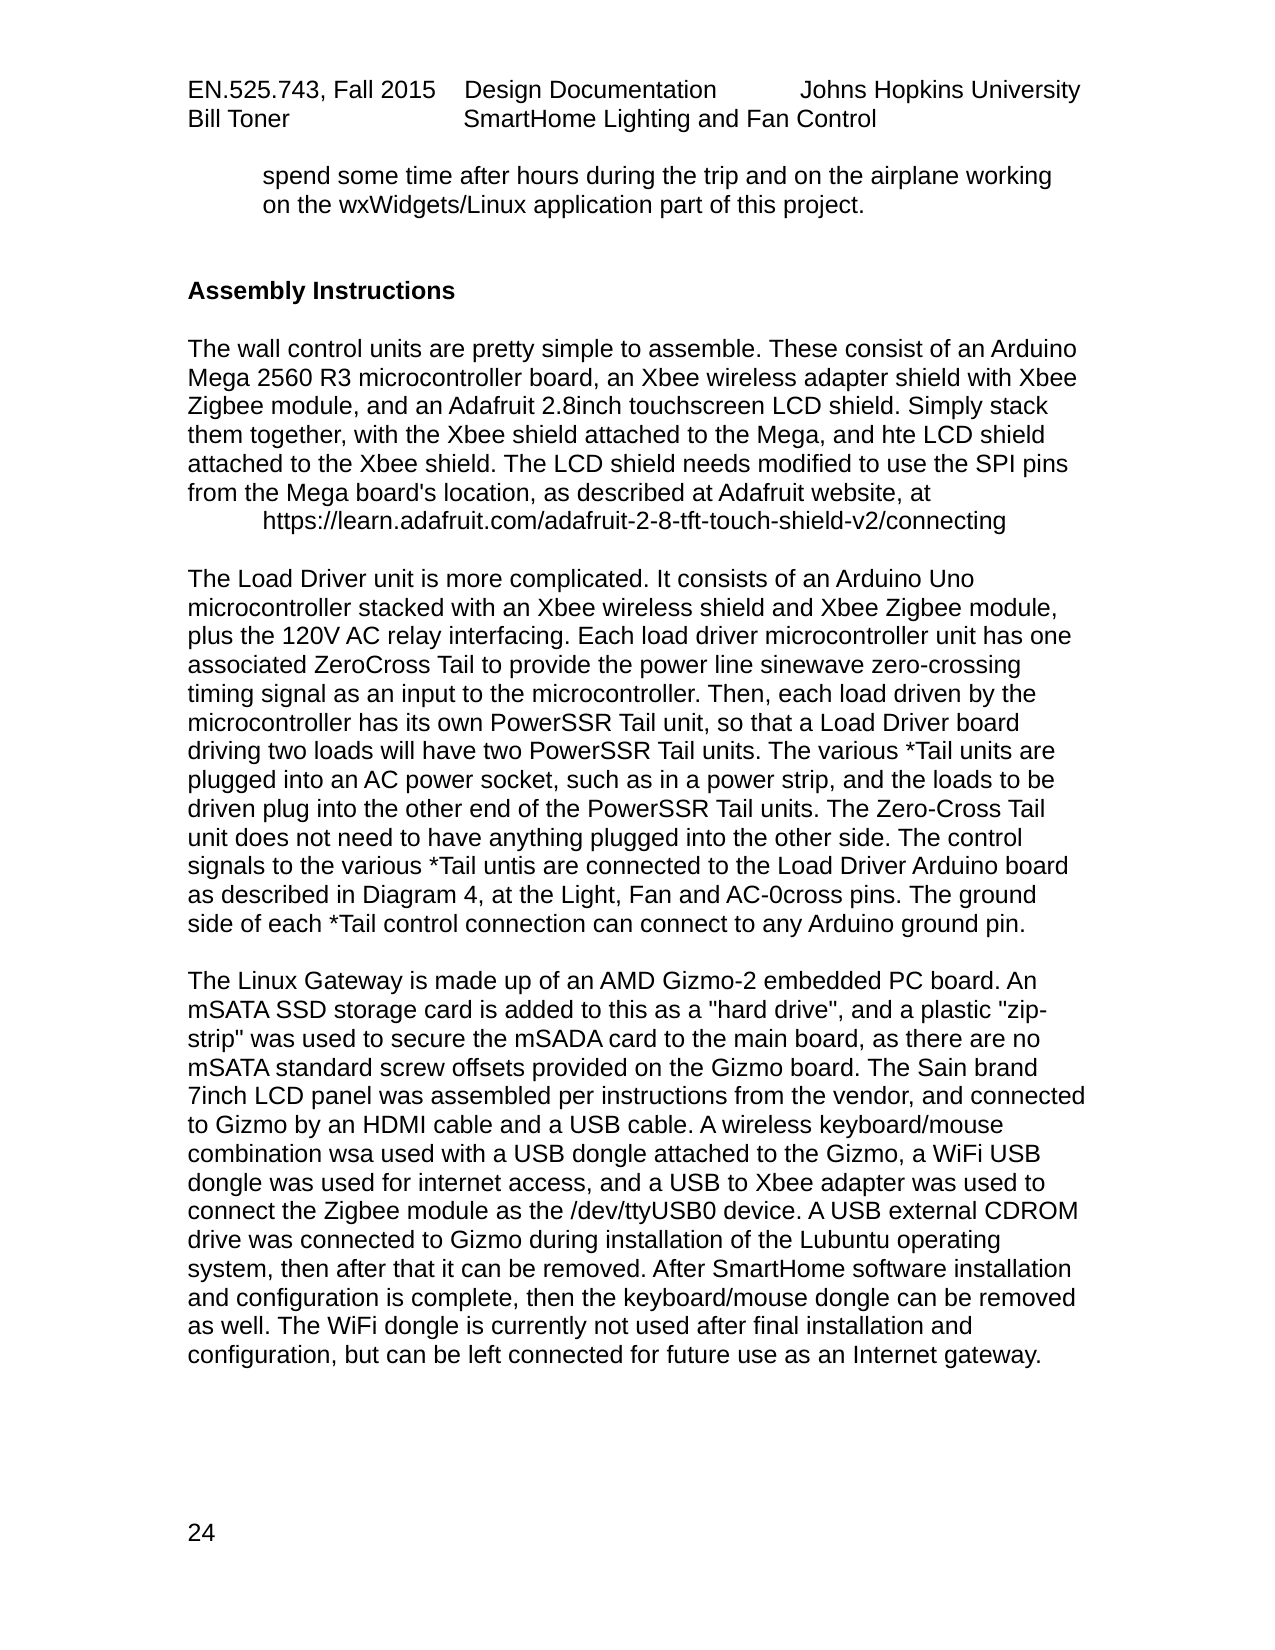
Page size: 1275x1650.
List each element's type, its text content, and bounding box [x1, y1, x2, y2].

text https://learn.adafruit.com/adafruit-2-8-tft-touch-shield-v2/connecting [262, 506, 1087, 535]
text Assembly Instructions [187, 276, 1087, 305]
text The wall control units are pretty simple to assemble. These consist of an Arduino Mega 2560 R3 microcontroller board, an Xbee wireless adapter shield with Xbee Zigbee module, and an Adafruit 2.8inch touchscreen LCD shield. Simply stack them together, with the Xbee shield attached to the Mega, and hte LCD shield attached to the Xbee shield. The LCD shield needs modified to use the SPI pins from the Mega board's location, as described at Adafruit website, at [187, 334, 1087, 506]
list spend some time after hours during the trip and on the airplane working on the wxWidgets/Linux application part of this project. [225, 161, 1087, 219]
text The Load Driver unit is more complicated. It consists of an Arduino Uno microcontroller stacked with an Xbee wireless shield and Xbee Zigbee module, plus the 120V AC relay interfacing. Each load driver microcontroller unit has one associated ZeroCross Tail to provide the power line sinewave zero-crossing timing signal as an input to the microcontroller. Then, each load driven by the microcontroller has its own PowerSSR Tail unit, so that a Load Driver board driving two loads will have two PowerSSR Tail units. The various *Tail units are plugged into an AC power socket, such as in a power strip, and the loads to be driven plug into the other end of the PowerSSR Tail units. The Zero-Cross Tail unit does not need to have anything plugged into the other side. The control signals to the various *Tail untis are connected to the Load Driver Arduino board as described in Diagram 4, at the Light, Fan and AC-0cross pins. The ground side of each *Tail control connection can connect to any Arduino ground pin. [187, 564, 1087, 937]
text The Linux Gateway is made up of an AMD Gizmo-2 embedded PC board. An mSATA SSD storage card is added to this as a "hard drive", and a plastic "zip-strip" was used to secure the mSADA card to the main board, as there are no mSATA standard screw offsets provided on the Gizmo board. The Sain brand 7inch LCD panel was assembled per instructions from the vendor, and connected to Gizmo by an HDMI cable and a USB cable. A wireless keyboard/mouse combination wsa used with a USB dongle attached to the Gizmo, a WiFi USB dongle was used for internet access, and a USB to Xbee adapter was used to connect the Zigbee module as the /dev/ttyUSB0 device. A USB external CDROM drive was connected to Gizmo during installation of the Lubuntu operating system, then after that it can be removed. After SmartHome software installation and configuration is complete, then the keyboard/mouse dongle can be removed as well. The WiFi dongle is currently not used after final installation and configuration, but can be left connected for future use as an Internet gateway. [187, 966, 1087, 1369]
